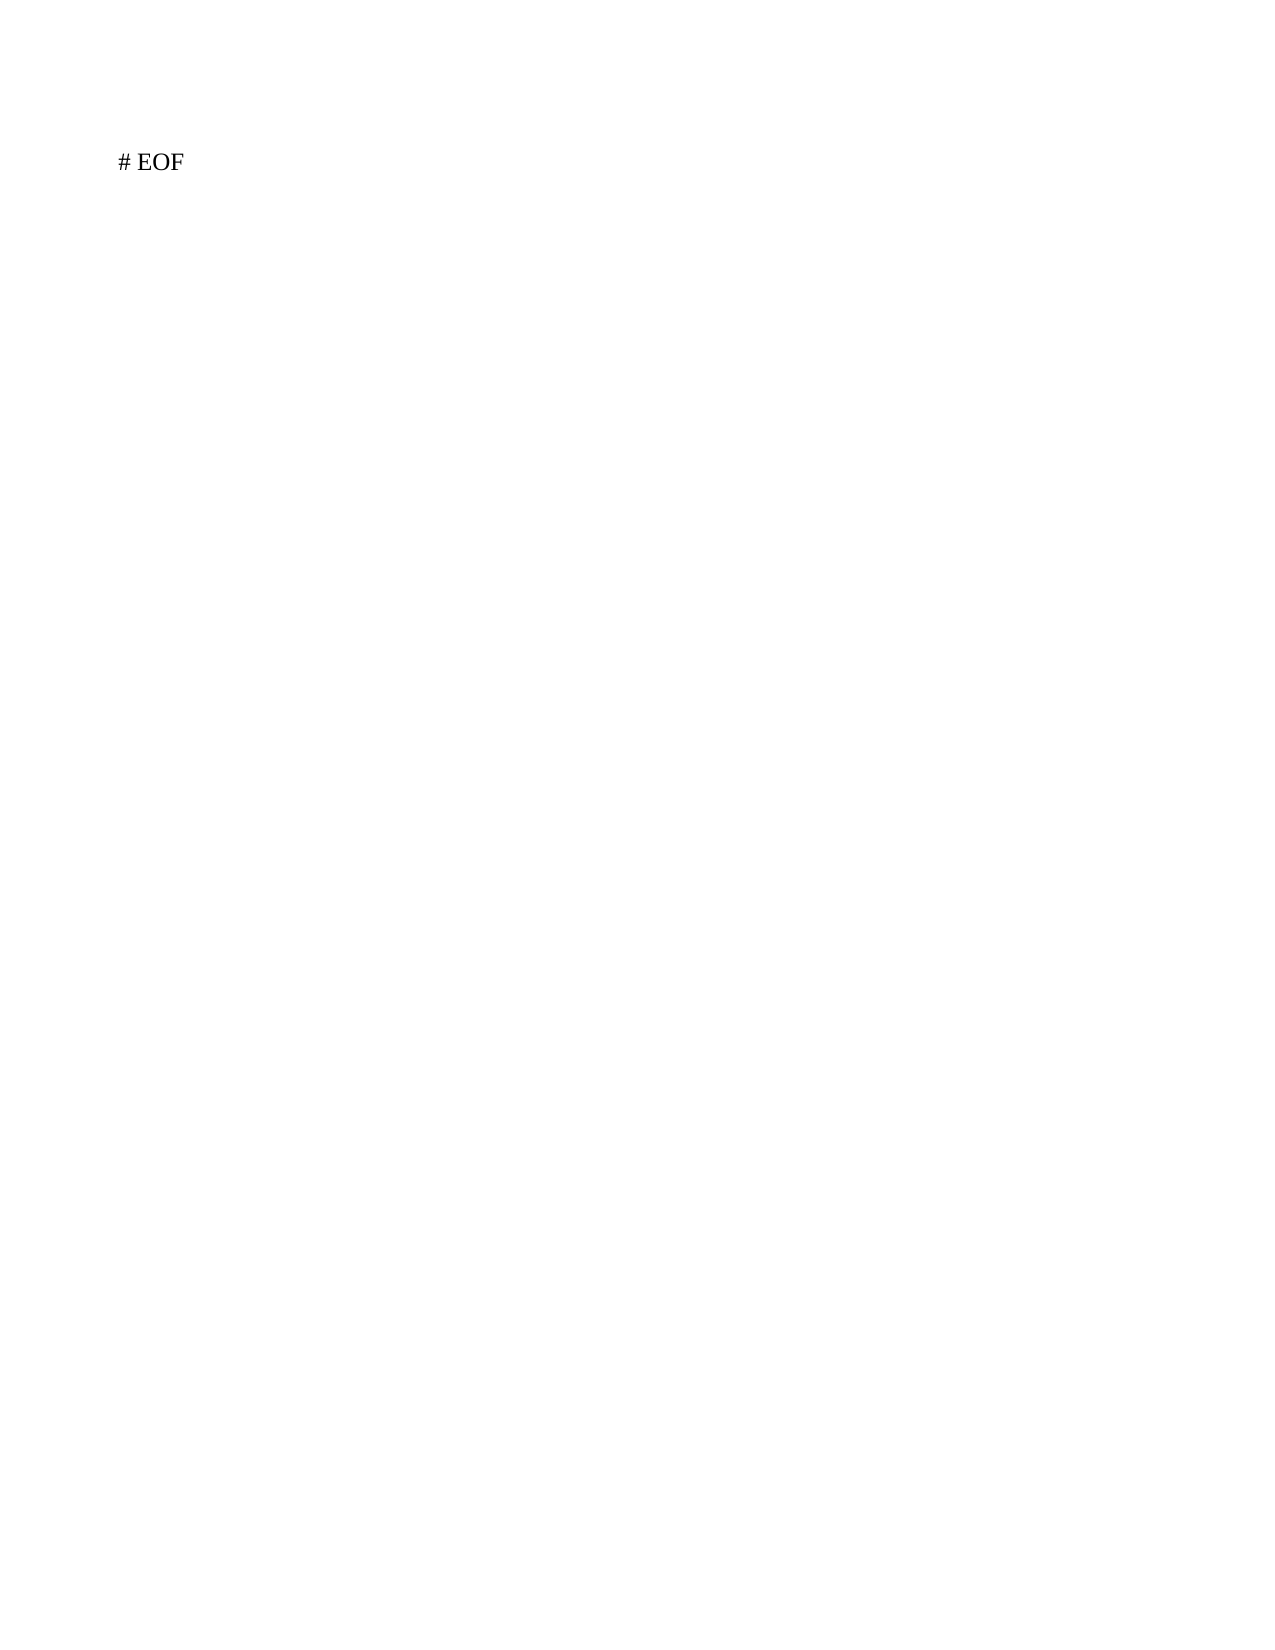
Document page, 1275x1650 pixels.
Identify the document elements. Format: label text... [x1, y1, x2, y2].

text # EOF [118, 147, 1157, 176]
